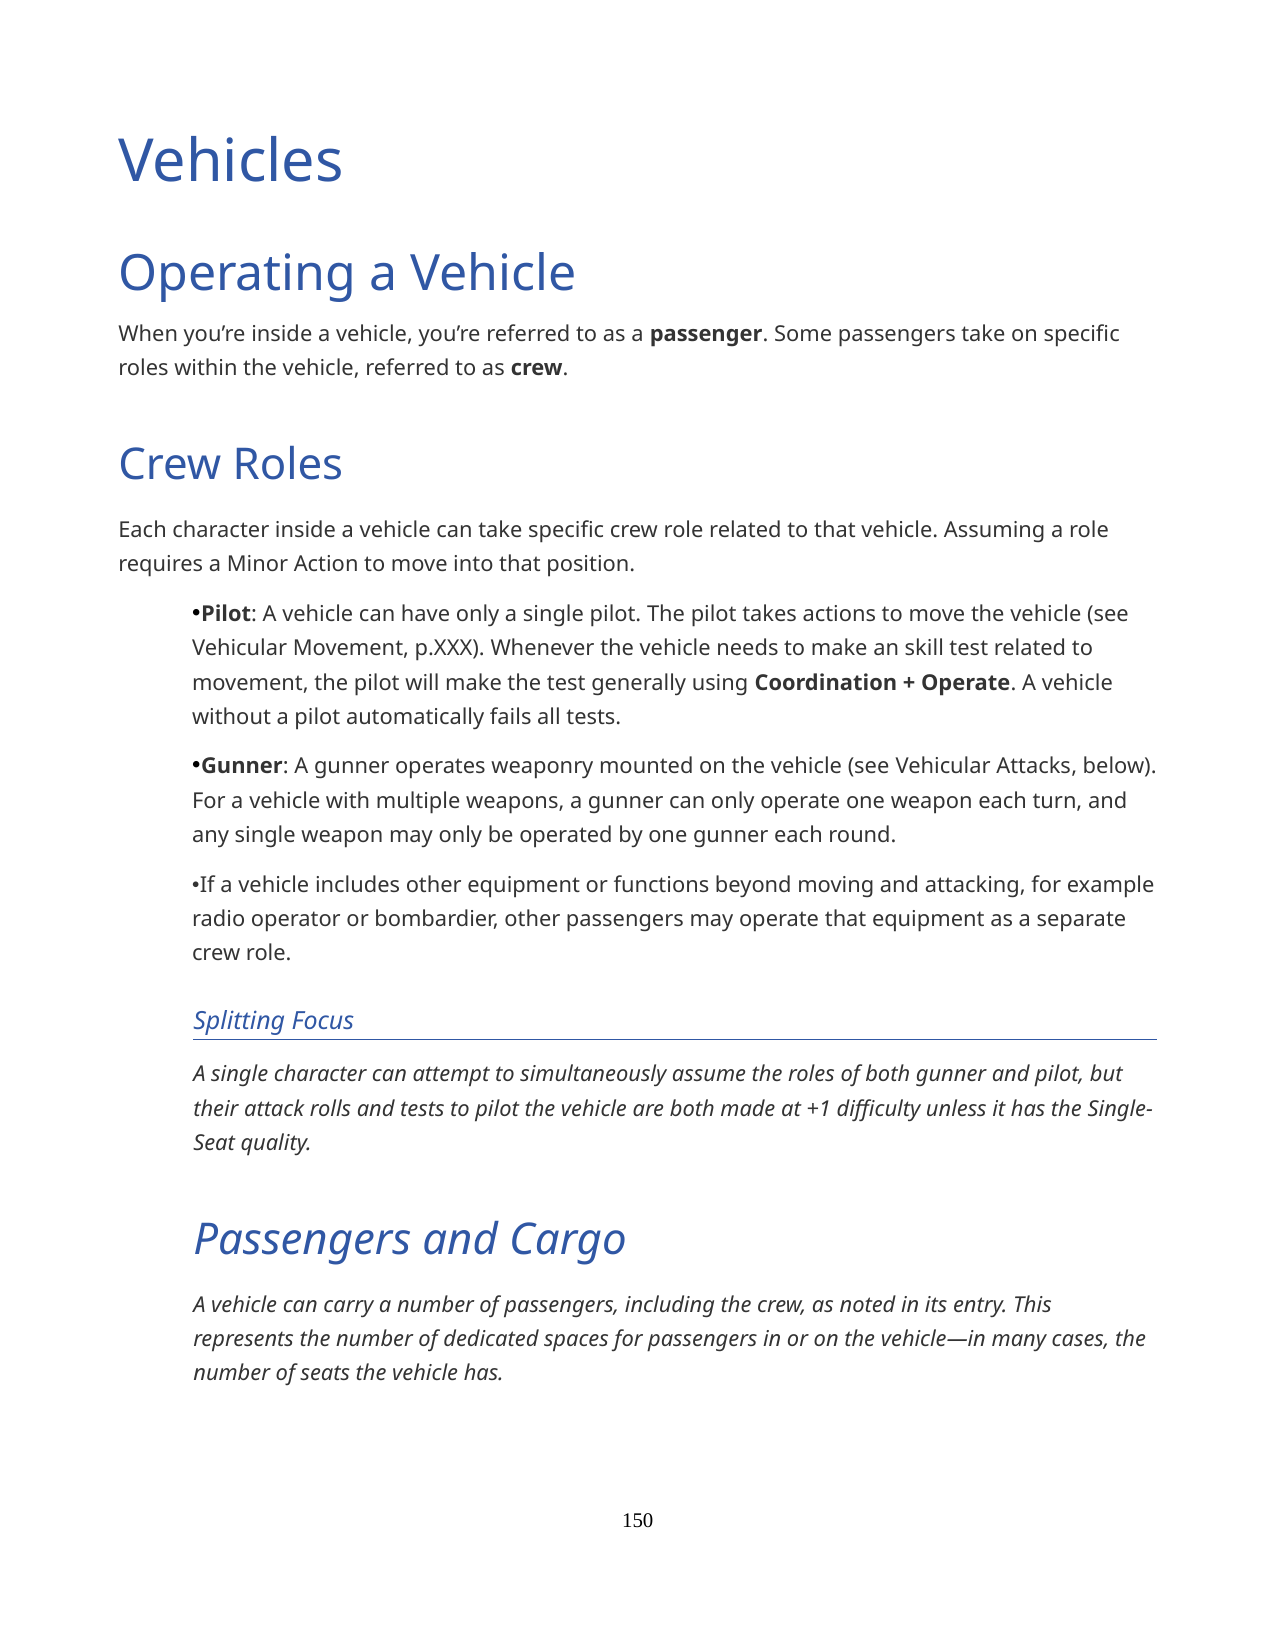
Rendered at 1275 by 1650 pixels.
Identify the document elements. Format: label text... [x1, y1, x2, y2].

subtitle Vehicles [118, 118, 1157, 199]
list If a vehicle includes other equipment or functions beyond moving and attacking, for example radio operator or bombardier, other passengers may operate that equipment as a separate crew role. [118, 868, 1157, 967]
list Gunner: A gunner operates weaponry mounted on the vehicle (see Vehicular Attacks, below). For a vehicle with multiple weapons, a gunner can only operate one weapon each turn, and any single weapon may only be operated by one gunner each round. [118, 750, 1157, 848]
list Pilot: A vehicle can have only a single pilot. The pilot takes actions to move the vehicle (see Vehicular Movement, p.XXX). Whenever the vehicle needs to make an skill test related to movement, the pilot will make the test generally using Coordination + Operate. A vehicle without a pilot automatically fails all tests. [118, 598, 1157, 730]
text When you’re inside a vehicle, you’re referred to as a passenger. Some passengers take on specific roles within the vehicle, referred to as crew. [118, 318, 1157, 382]
subtitle Splitting Focus [193, 1002, 1157, 1039]
text A vehicle can carry a number of passengers, including the crew, as noted in its entry. This represents the number of dedicated spaces for passengers in or on the vehicle—in many cases, the number of seats the vehicle has. [193, 1289, 1157, 1387]
text A single character can attempt to simultaneously assume the roles of both gunner and pilot, but their attack rolls and tests to pilot the vehicle are both made at +1 difficulty unless it has the Single-Seat quality. [193, 1058, 1157, 1156]
subtitle Operating a Vehicle [118, 237, 1157, 305]
subtitle Crew Roles [118, 433, 1157, 493]
text Each character inside a vehicle can take specific crew role related to that vehicle. Assuming a role requires a Minor Action to move into that position. [118, 514, 1157, 578]
subtitle Passengers and Cargo [193, 1208, 1157, 1267]
